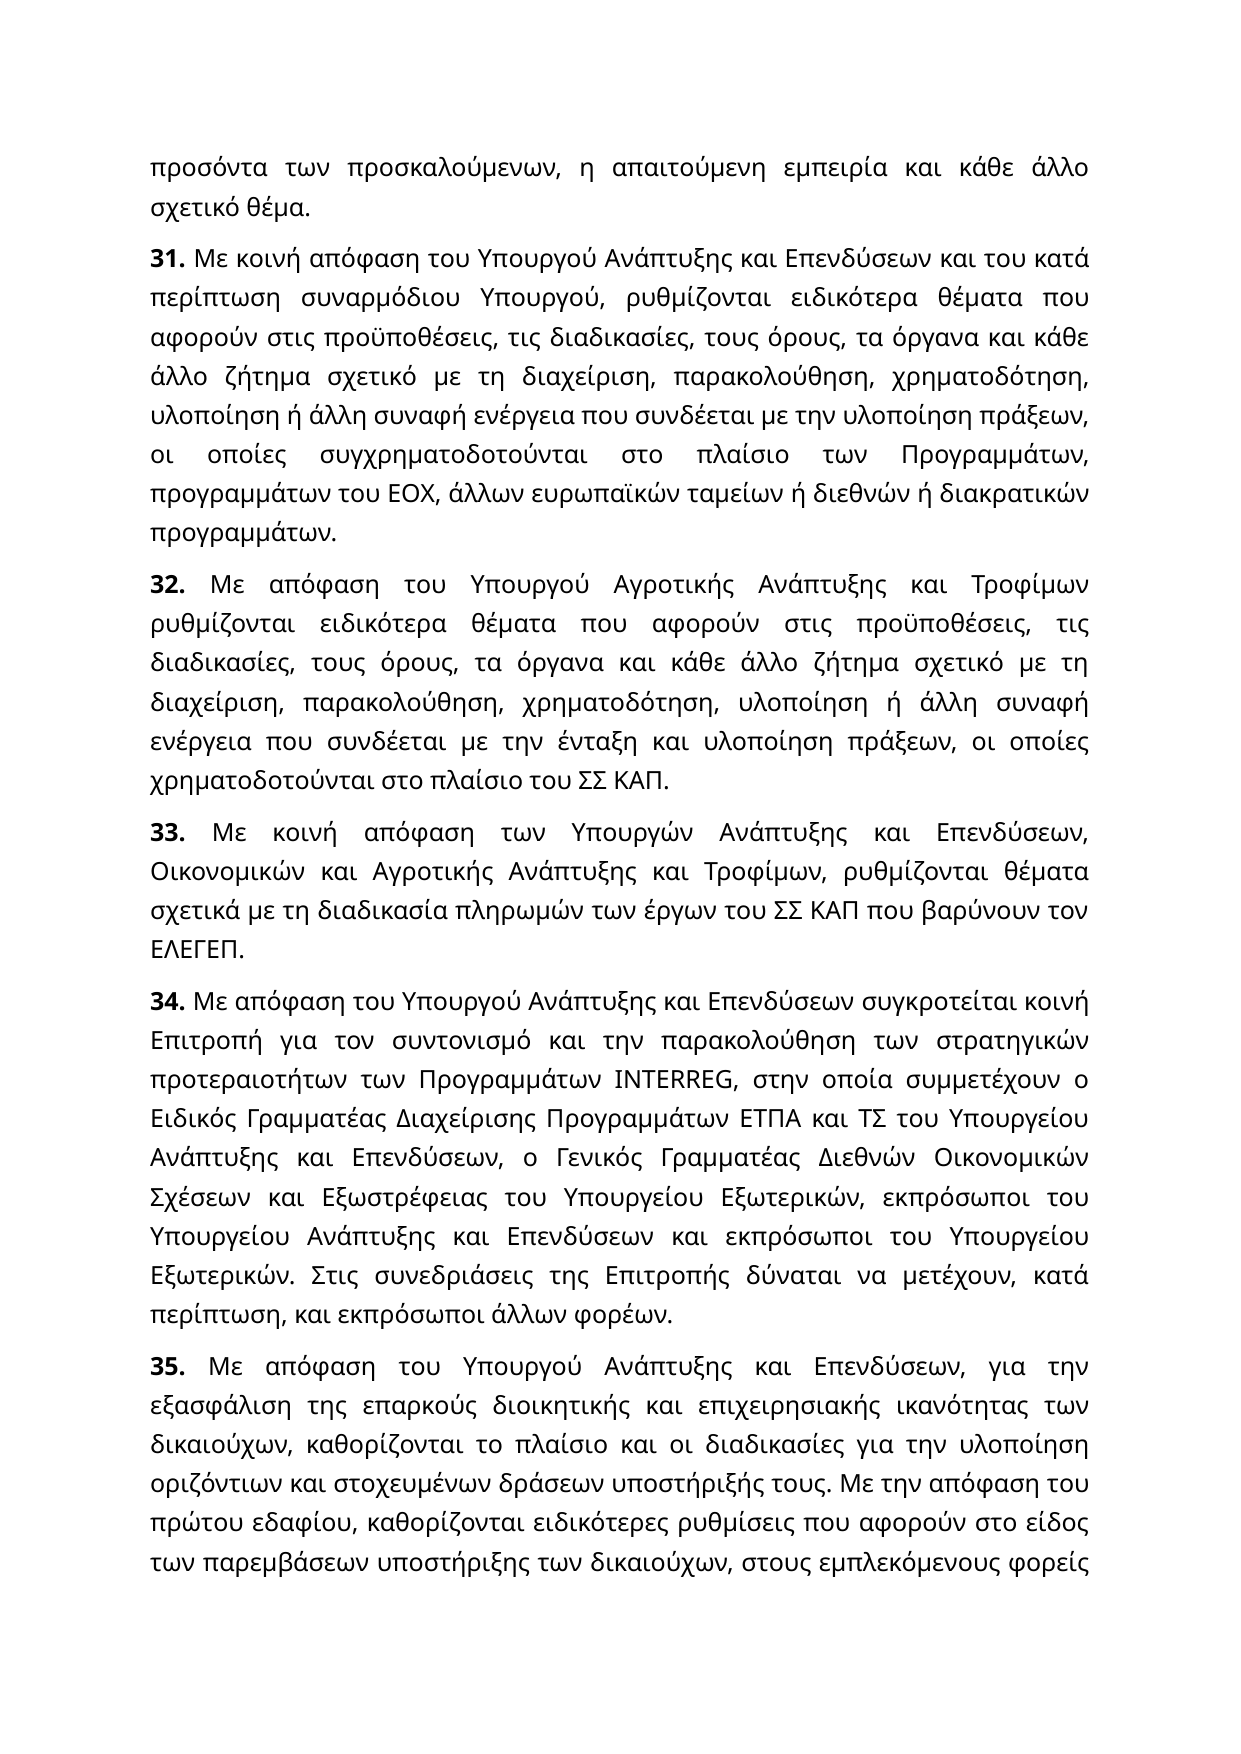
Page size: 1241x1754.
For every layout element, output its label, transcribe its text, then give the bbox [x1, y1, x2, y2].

text προσόντα των προσκαλούμενων, η απαιτούμενη εμπειρία και κάθε άλλο σχετικό θέμα. [150, 150, 1090, 223]
text 35. Με απόφαση του Υπουργού Ανάπτυξης και Επενδύσεων, για την εξασφάλιση της επαρκούς διοικητικής και επιχειρησιακής ικανότητας των δικαιούχων, καθορίζονται το πλαίσιο και οι διαδικασίες για την υλοποίηση οριζόντιων και στοχευμένων δράσεων υποστήριξής τους. Με την απόφαση του πρώτου εδαφίου, καθορίζονται ειδικότερες ρυθμίσεις που αφορούν στο είδος των παρεμβάσεων υποστήριξης των δικαιούχων, στους εμπλεκόμενους φορείς [150, 1348, 1090, 1578]
text 33. Με κοινή απόφαση των Υπουργών Ανάπτυξης και Επενδύσεων, Οικονομικών και Αγροτικής Ανάπτυξης και Τροφίμων, ρυθμίζονται θέματα σχετικά με τη διαδικασία πληρωμών των έργων του ΣΣ ΚΑΠ που βαρύνουν τον ΕΛΕΓΕΠ. [150, 814, 1090, 966]
text 32. Με απόφαση του Υπουργού Αγροτικής Ανάπτυξης και Τροφίμων ρυθμίζονται ειδικότερα θέματα που αφορούν στις προϋποθέσεις, τις διαδικασίες, τους όρους, τα όργανα και κάθε άλλο ζήτημα σχετικό με τη διαχείριση, παρακολούθηση, χρηματοδότηση, υλοποίηση ή άλλη συναφή ενέργεια που συνδέεται με την ένταξη και υλοποίηση πράξεων, οι οποίες χρηματοδοτούνται στο πλαίσιο του ΣΣ ΚΑΠ. [150, 567, 1090, 797]
text 31. Με κοινή απόφαση του Υπουργού Ανάπτυξης και Επενδύσεων και του κατά περίπτωση συναρμόδιου Υπουργού, ρυθμίζονται ειδικότερα θέματα που αφορούν στις προϋποθέσεις, τις διαδικασίες, τους όρους, τα όργανα και κάθε άλλο ζήτημα σχετικό με τη διαχείριση, παρακολούθηση, χρηματοδότηση, υλοποίηση ή άλλη συναφή ενέργεια που συνδέεται με την υλοποίηση πράξεων, οι οποίες συγχρηματοδοτούνται στο πλαίσιο των Προγραμμάτων, προγραμμάτων του ΕΟΧ, άλλων ευρωπαϊκών ταμείων ή διεθνών ή διακρατικών προγραμμάτων. [150, 241, 1090, 549]
text 34. Με απόφαση του Υπουργού Ανάπτυξης και Επενδύσεων συγκροτείται κοινή Επιτροπή για τον συντονισμό και την παρακολούθηση των στρατηγικών προτεραιοτήτων των Προγραμμάτων INTERREG, στην οποία συμμετέχουν ο Ειδικός Γραμματέας Διαχείρισης Προγραμμάτων ΕΤΠΑ και ΤΣ του Υπουργείου Ανάπτυξης και Επενδύσεων, ο Γενικός Γραμματέας Διεθνών Οικονομικών Σχέσεων και Εξωστρέφειας του Υπουργείου Εξωτερικών, εκπρόσωποι του Υπουργείου Ανάπτυξης και Επενδύσεων και εκπρόσωποι του Υπουργείου Εξωτερικών. Στις συνεδριάσεις της Επιτροπής δύναται να μετέχουν, κατά περίπτωση, και εκπρόσωποι άλλων φορέων. [150, 983, 1090, 1331]
